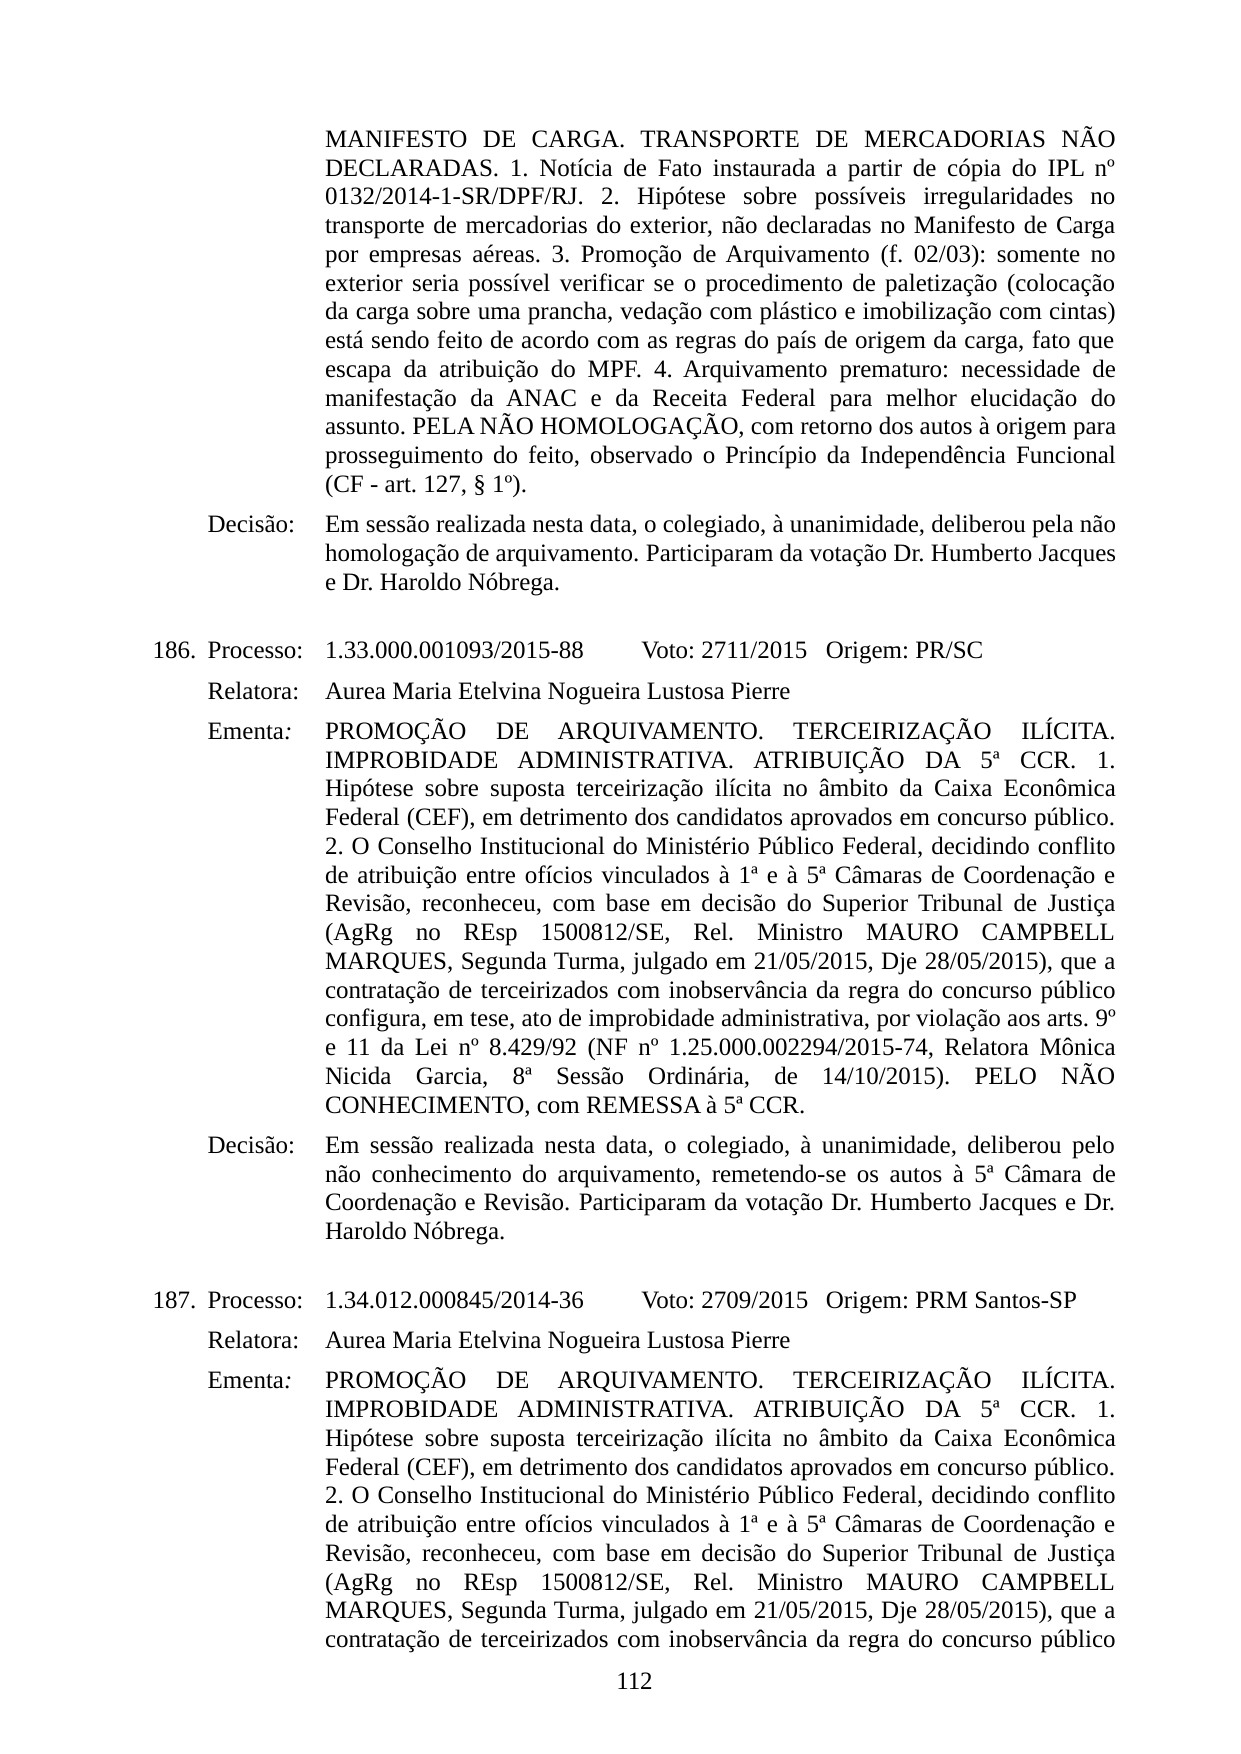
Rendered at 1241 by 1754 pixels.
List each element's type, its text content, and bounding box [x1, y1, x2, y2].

table_cell PROMOÇÃO DE ARQUIVAMENTO. TERCEIRIZAÇÃO ILÍCITA. IMPROBIDADE ADMINISTRATIVA. ATRIBUIÇÃO DA 5ª CCR. 1. Hipótese sobre suposta terceirização ilícita no âmbito da Caixa Econômica Federal (CEF), em detrimento dos candidatos aprovados em concurso público. 2. O Conselho Institucional do Ministério Público Federal, decidindo conflito de atribuição entre ofícios vinculados à 1ª e à 5ª Câmaras de Coordenação e Revisão, reconheceu, com base em decisão do Superior Tribunal de Justiça (AgRg no REsp 1500812/SE, Rel. Ministro MAURO CAMPBELL MARQUES, Segunda Turma, julgado em 21/05/2015, Dje 28/05/2015), que a contratação de terceirizados com inobservância da regra do concurso público configura, em tese, ato de improbidade administrativa, por violação aos arts. 9º e 11 da Lei nº 8.429/92 (NF nº 1.25.000.002294/2015-74, Relatora Mônica Nicida Garcia, 8ª Sessão Ordinária, de 14/10/2015). PELO NÃO CONHECIMENTO, com REMESSA à 5ª CCR. [319, 710, 1122, 1124]
table_cell Aurea Maria Etelvina Nogueira Lustosa Pierre [319, 1320, 1122, 1360]
table_cell Aurea Maria Etelvina Nogueira Lustosa Pierre [319, 670, 1122, 710]
table_cell [146, 1360, 202, 1659]
table_cell [146, 1320, 202, 1360]
table_cell Em sessão realizada nesta data, o colegiado, à unanimidade, deliberou pelo não conhecimento do arquivamento, remetendo-se os autos à 5ª Câmara de Coordenação e Revisão. Participaram da votação Dr. Humberto Jacques e Dr. Haroldo Nóbrega. [319, 1124, 1122, 1251]
table_cell Decisão: [202, 503, 319, 601]
table_header Processo: [202, 630, 319, 670]
table_header 186. [146, 630, 202, 670]
table_header Origem: PRM Santos-SP [820, 1279, 1122, 1319]
table_header Voto: 2711/2015 [635, 630, 820, 670]
table_cell Em sessão realizada nesta data, o colegiado, à unanimidade, deliberou pela não homologação de arquivamento. Participaram da votação Dr. Humberto Jacques e Dr. Haroldo Nóbrega. [319, 503, 1122, 601]
table_cell [146, 1124, 202, 1251]
table_cell PROMOÇÃO DE ARQUIVAMENTO. TERCEIRIZAÇÃO ILÍCITA. IMPROBIDADE ADMINISTRATIVA. ATRIBUIÇÃO DA 5ª CCR. 1. Hipótese sobre suposta terceirização ilícita no âmbito da Caixa Econômica Federal (CEF), em detrimento dos candidatos aprovados em concurso público. 2. O Conselho Institucional do Ministério Público Federal, decidindo conflito de atribuição entre ofícios vinculados à 1ª e à 5ª Câmaras de Coordenação e Revisão, reconheceu, com base em decisão do Superior Tribunal de Justiça (AgRg no REsp 1500812/SE, Rel. Ministro MAURO CAMPBELL MARQUES, Segunda Turma, julgado em 21/05/2015, Dje 28/05/2015), que a contratação de terceirizados com inobservância da regra do concurso público [319, 1360, 1122, 1659]
table_header 187. [146, 1279, 202, 1319]
table_cell [146, 503, 202, 601]
table_header 1.33.000.001093/2015-88 [319, 630, 635, 670]
table_header Voto: 2709/2015 [635, 1279, 820, 1319]
table_cell [202, 118, 319, 503]
table_header 1.34.012.000845/2014-36 [319, 1279, 635, 1319]
table_header Origem: PR/SC [820, 630, 1122, 670]
table_cell Decisão: [202, 1124, 319, 1251]
table_cell Ementa: [202, 710, 319, 1124]
table_cell [146, 710, 202, 1124]
table_cell [146, 118, 202, 503]
table_cell Ementa: [202, 1360, 319, 1659]
table_cell [146, 670, 202, 710]
table_cell MANIFESTO DE CARGA. TRANSPORTE DE MERCADORIAS NÃO DECLARADAS. 1. Notícia de Fato instaurada a partir de cópia do IPL nº 0132/2014-1-SR/DPF/RJ. 2. Hipótese sobre possíveis irregularidades no transporte de mercadorias do exterior, não declaradas no Manifesto de Carga por empresas aéreas. 3. Promoção de Arquivamento (f. 02/03): somente no exterior seria possível verificar se o procedimento de paletização (colocação da carga sobre uma prancha, vedação com plástico e imobilização com cintas) está sendo feito de acordo com as regras do país de origem da carga, fato que escapa da atribuição do MPF. 4. Arquivamento prematuro: necessidade de manifestação da ANAC e da Receita Federal para melhor elucidação do assunto. PELA NÃO HOMOLOGAÇÃO, com retorno dos autos à origem para prosseguimento do feito, observado o Princípio da Independência Funcional (CF - art. 127, § 1º). [319, 118, 1122, 503]
table_cell Relatora: [202, 670, 319, 710]
table_header Processo: [202, 1279, 319, 1319]
table_cell Relatora: [202, 1320, 319, 1360]
